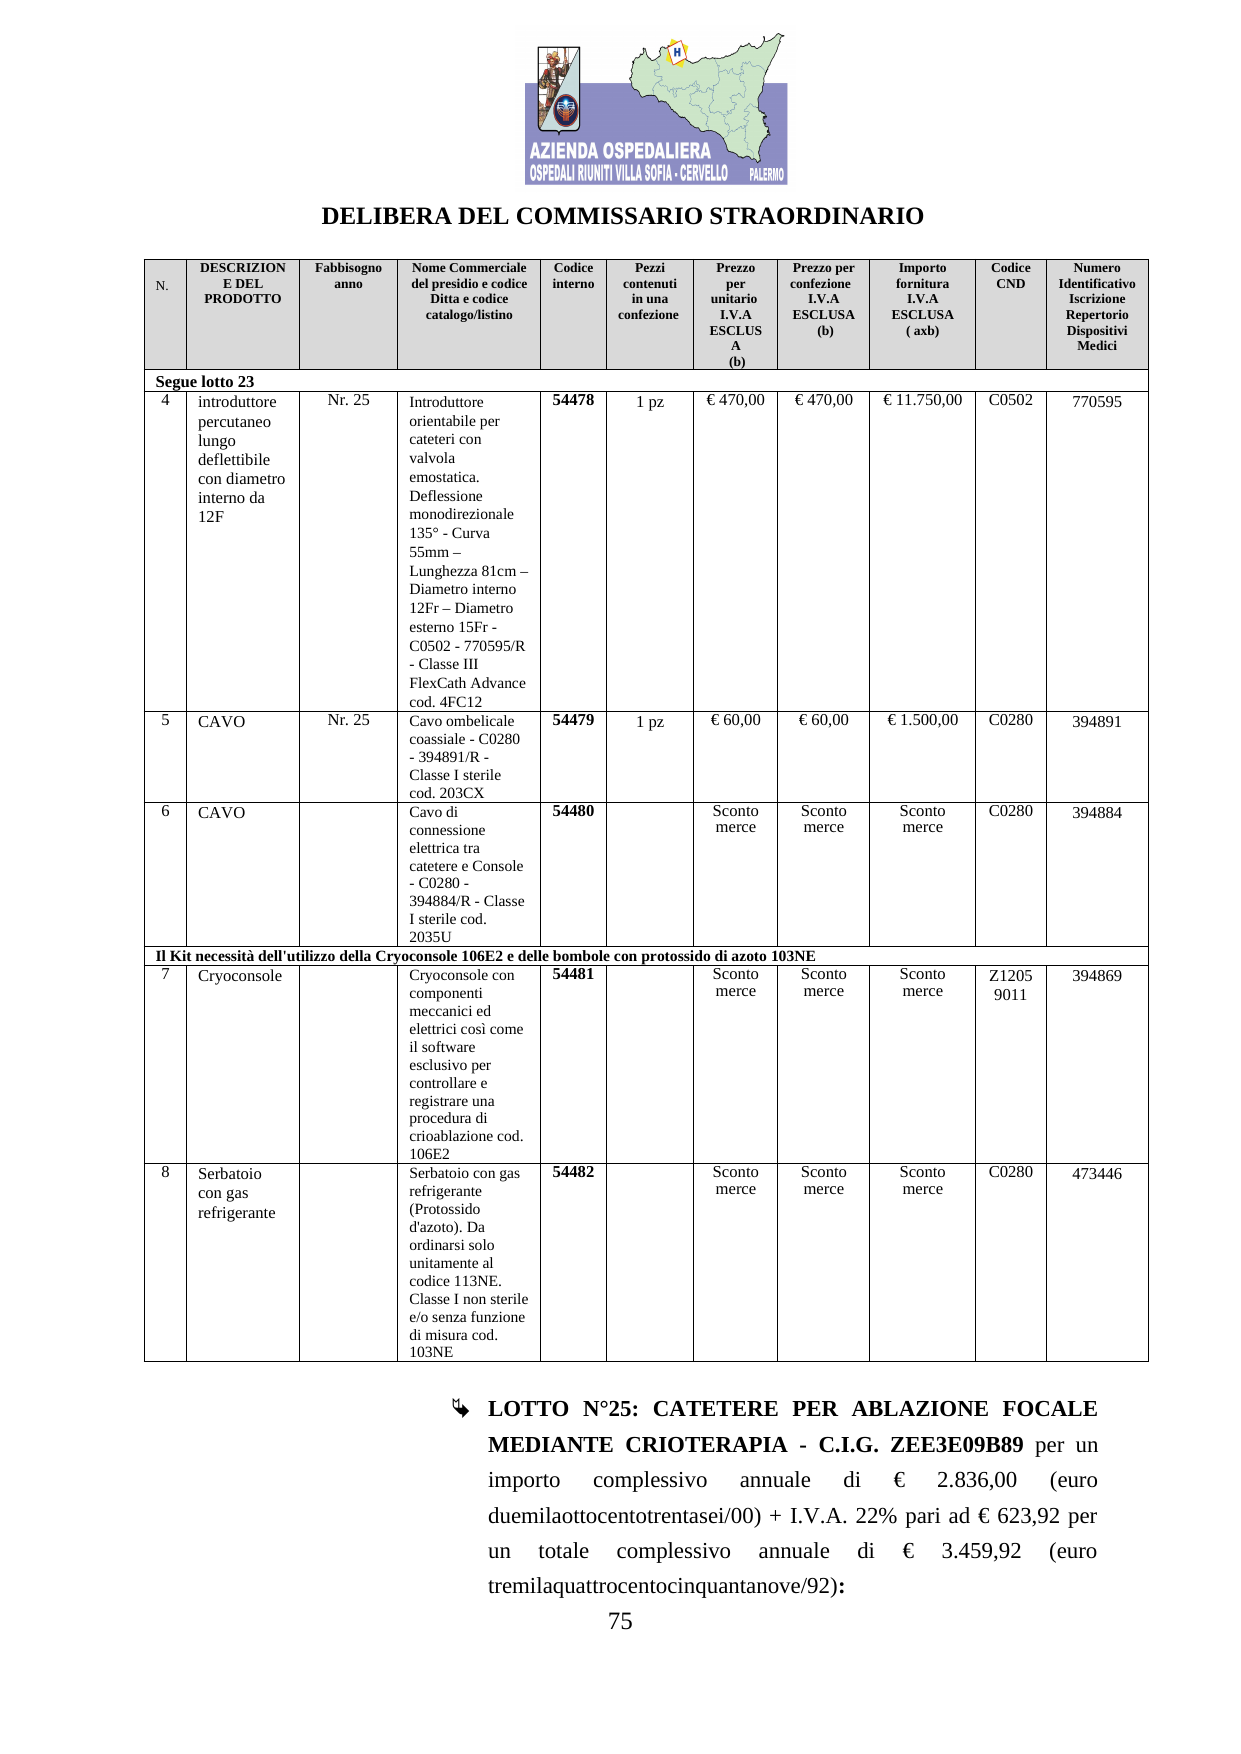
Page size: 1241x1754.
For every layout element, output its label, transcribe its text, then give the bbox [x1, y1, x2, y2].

table_cell € 470,00 [694, 392, 777, 711]
table_cell 54482 [541, 1164, 606, 1361]
list LOTTO N°25: CATETERE PER ABLAZIONE FOCALE MEDIANTE CRIOTERAPIA - C.I.G. ZEE3E09B89 per un importo complessivo annuale di € 2.836,00 (euro duemilaottocentotrentasei/00) + I.V.A. 22% pari ad € 623,92 per un totale complessivo annuale di € 3.459,92 (euro tremilaquattrocentocinquantanove/92): [451, 1388, 1098, 1601]
table_cell Il Kit necessità dell'utilizzo della Cryoconsole 106E2 e delle bombole con protossido di azoto 103NE [145, 947, 1148, 965]
table_cell Cavo di connessione elettrica tra catetere e Console - C0280 - 394884/R - Classe I sterile cod. 2035U [398, 803, 540, 946]
table_cell 394884 [1047, 803, 1148, 946]
table_header Codice CND [976, 260, 1046, 369]
table_cell Segue lotto 23 [145, 370, 1148, 391]
table_cell Sconto merce [778, 803, 869, 946]
table_cell 1 pz [607, 712, 693, 802]
table_cell Serbatoio con gas refrigerante (Protossido d'azoto). Da ordinarsi solo unitamente al codice 113NE. Classe I non sterile e/o senza funzione di misura cod. 103NE [398, 1164, 540, 1361]
table_cell 394869 [1047, 966, 1148, 1163]
table_cell introduttore percutaneo lungo deflettibile con diametro interno da 12F [187, 392, 299, 711]
table_cell 1 pz [607, 392, 693, 711]
table_header Prezzo per confezione I.V.A ESCLUSA (b) [778, 260, 869, 369]
table_cell Sconto merce [870, 966, 975, 1163]
table_header Codice interno [541, 260, 606, 369]
table_cell € 470,00 [778, 392, 869, 711]
table_header Prezzo per unitario I.V.A ESCLUSA (b) [694, 260, 777, 369]
table_cell Nr. 25 [300, 392, 397, 711]
table_header Numero Identificativo Iscrizione Repertorio Dispositivi Medici [1047, 260, 1148, 369]
table_cell 473446 [1047, 1164, 1148, 1361]
table_cell 770595 [1047, 392, 1148, 711]
table_header Pezzi contenuti in una confezione [607, 260, 693, 369]
table_cell € 60,00 [694, 712, 777, 802]
table_cell [300, 803, 397, 946]
table_cell 394891 [1047, 712, 1148, 802]
table_header Importo fornitura I.V.A ESCLUSA ( axb) [870, 260, 975, 369]
table_cell [607, 803, 693, 946]
table_cell 54481 [541, 966, 606, 1163]
table_cell Serbatoio con gas refrigerante [187, 1164, 299, 1361]
table_cell 54479 [541, 712, 606, 802]
table_cell € 1.500,00 [870, 712, 975, 802]
table_cell C0502 [976, 392, 1046, 711]
table_cell CAVO [187, 803, 299, 946]
table_cell Z12059011 [976, 966, 1046, 1163]
table_cell 6 [145, 803, 186, 946]
table_cell 54478 [541, 392, 606, 711]
table_cell Cavo ombelicale coassiale - C0280 - 394891/R - Classe I sterile cod. 203CX [398, 712, 540, 802]
table_cell Introduttore orientabile per cateteri con valvola emostatica. Deflessione monodirezionale 135° - Curva 55mm – Lunghezza 81cm – Diametro interno 12Fr – Diametro esterno 15Fr - C0502 - 770595/R - Classe III FlexCath Advance cod. 4FC12 [398, 392, 540, 711]
table_header Nome Commerciale del presidio e codice Ditta e codice catalogo/listino [398, 260, 540, 369]
table_cell 4 [145, 392, 186, 711]
table_header DESCRIZIONE DEL PRODOTTO [187, 260, 299, 369]
table_cell 5 [145, 712, 186, 802]
table_cell 54480 [541, 803, 606, 946]
table_cell C0280 [976, 1164, 1046, 1361]
table_cell [607, 966, 693, 1163]
table_header Fabbisogno anno [300, 260, 397, 369]
table_cell Sconto merce [778, 966, 869, 1163]
table_cell [300, 966, 397, 1163]
table_cell [300, 1164, 397, 1361]
table_cell Sconto merce [870, 1164, 975, 1361]
table_cell Sconto merce [870, 803, 975, 946]
table_cell Sconto merce [694, 1164, 777, 1361]
table_cell 8 [145, 1164, 186, 1361]
table_cell Sconto merce [694, 803, 777, 946]
table_cell € 11.750,00 [870, 392, 975, 711]
table_cell Nr. 25 [300, 712, 397, 802]
table_cell Cryoconsole con componenti meccanici ed elettrici così come il software esclusivo per controllare e registrare una procedura di crioablazione cod. 106E2 [398, 966, 540, 1163]
table_header N. [145, 260, 186, 369]
table_cell Sconto merce [694, 966, 777, 1163]
table_cell € 60,00 [778, 712, 869, 802]
table_cell C0280 [976, 803, 1046, 946]
table_cell C0280 [976, 712, 1046, 802]
table_cell 7 [145, 966, 186, 1163]
table_cell [607, 1164, 693, 1361]
table_cell Cryoconsole [187, 966, 299, 1163]
table_cell Sconto merce [778, 1164, 869, 1361]
table_cell CAVO [187, 712, 299, 802]
